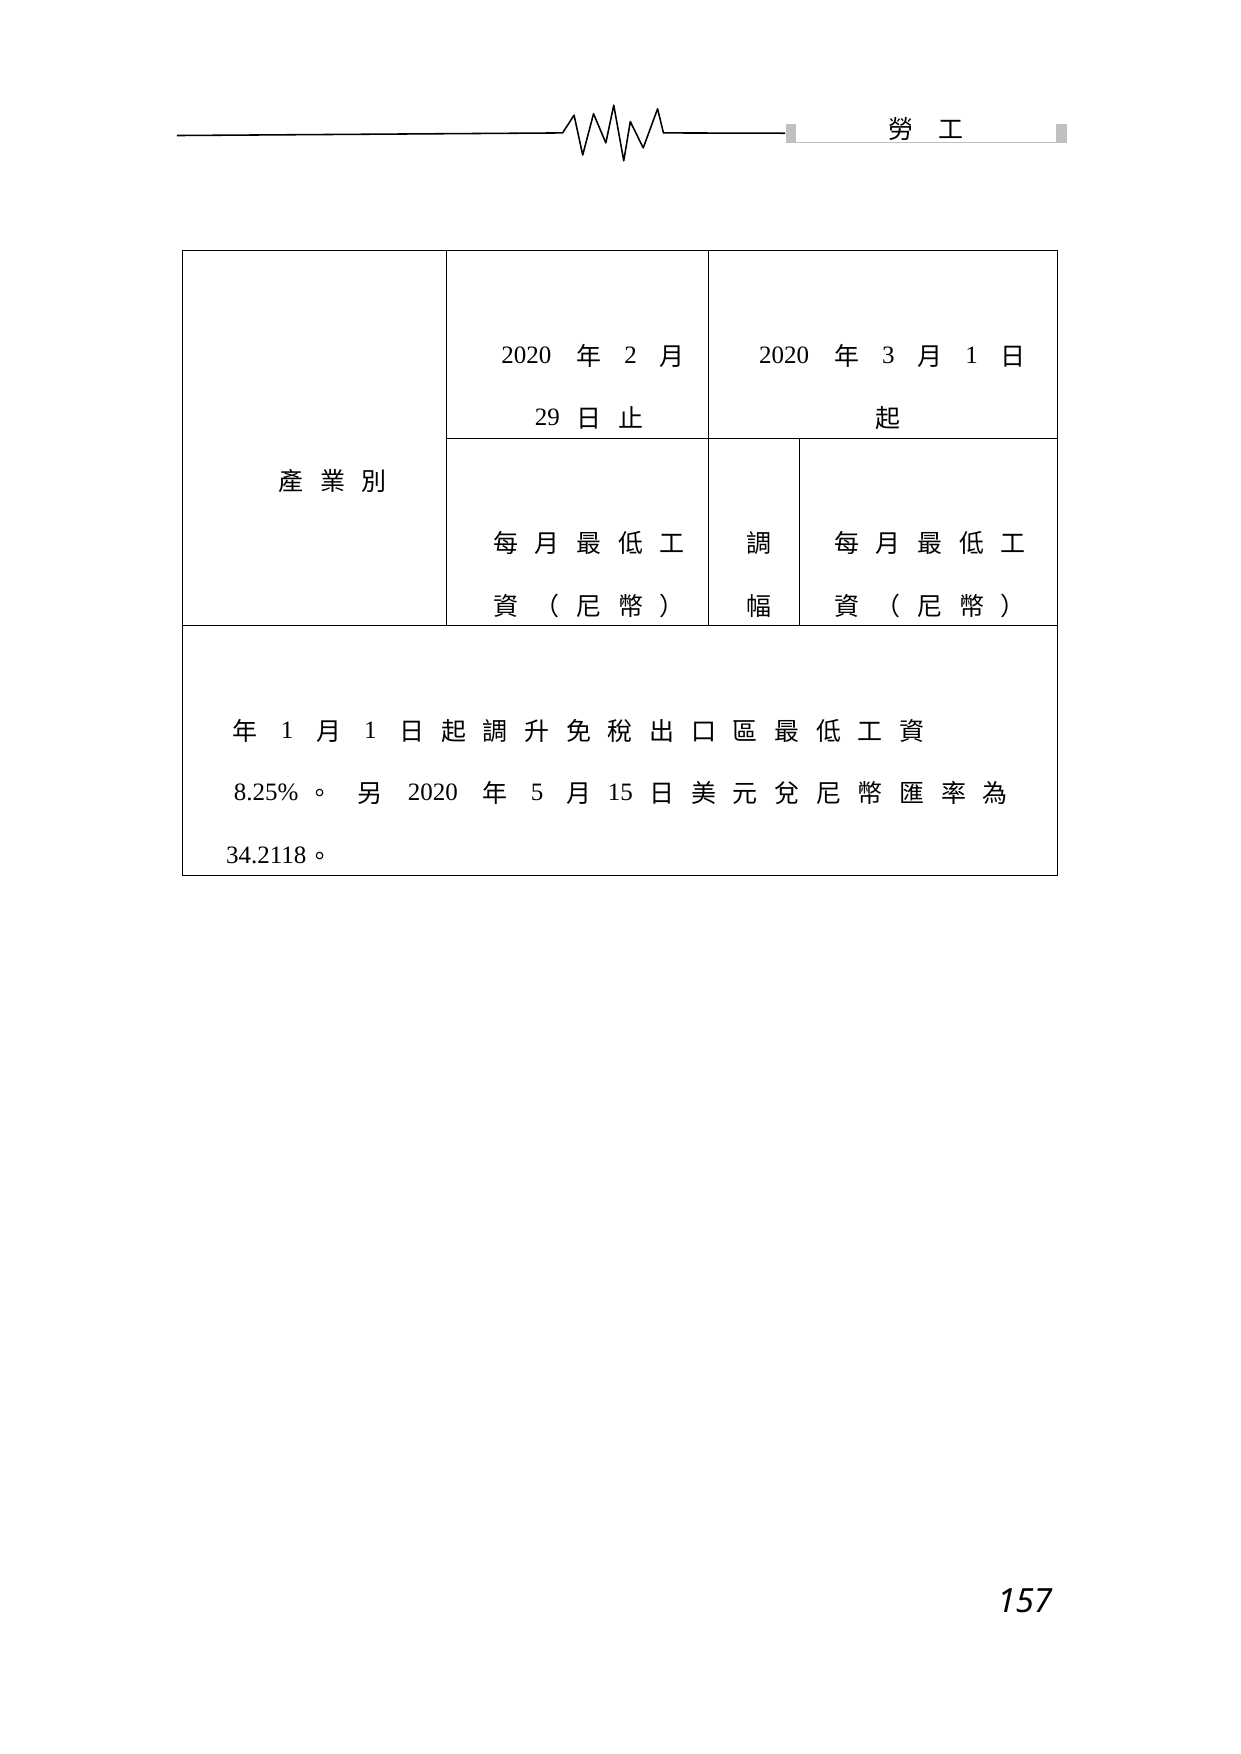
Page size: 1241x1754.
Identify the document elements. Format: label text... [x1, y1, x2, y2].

table_header 2020年3月1日起 [709, 251, 1057, 438]
table_header 2020年2月29日止 [447, 251, 708, 438]
table_header 產業別 [183, 251, 446, 625]
table_cell 每月最低工資（尼幣） [800, 439, 1057, 625]
table_cell 年1月1日起調升免稅出口區最低工資8.25%。另2020年5月15日美元兌尼幣匯率為34.2118。 [183, 626, 1057, 875]
table_cell 每月最低工資（尼幣） [447, 439, 708, 625]
table_cell 調幅 [709, 439, 799, 625]
